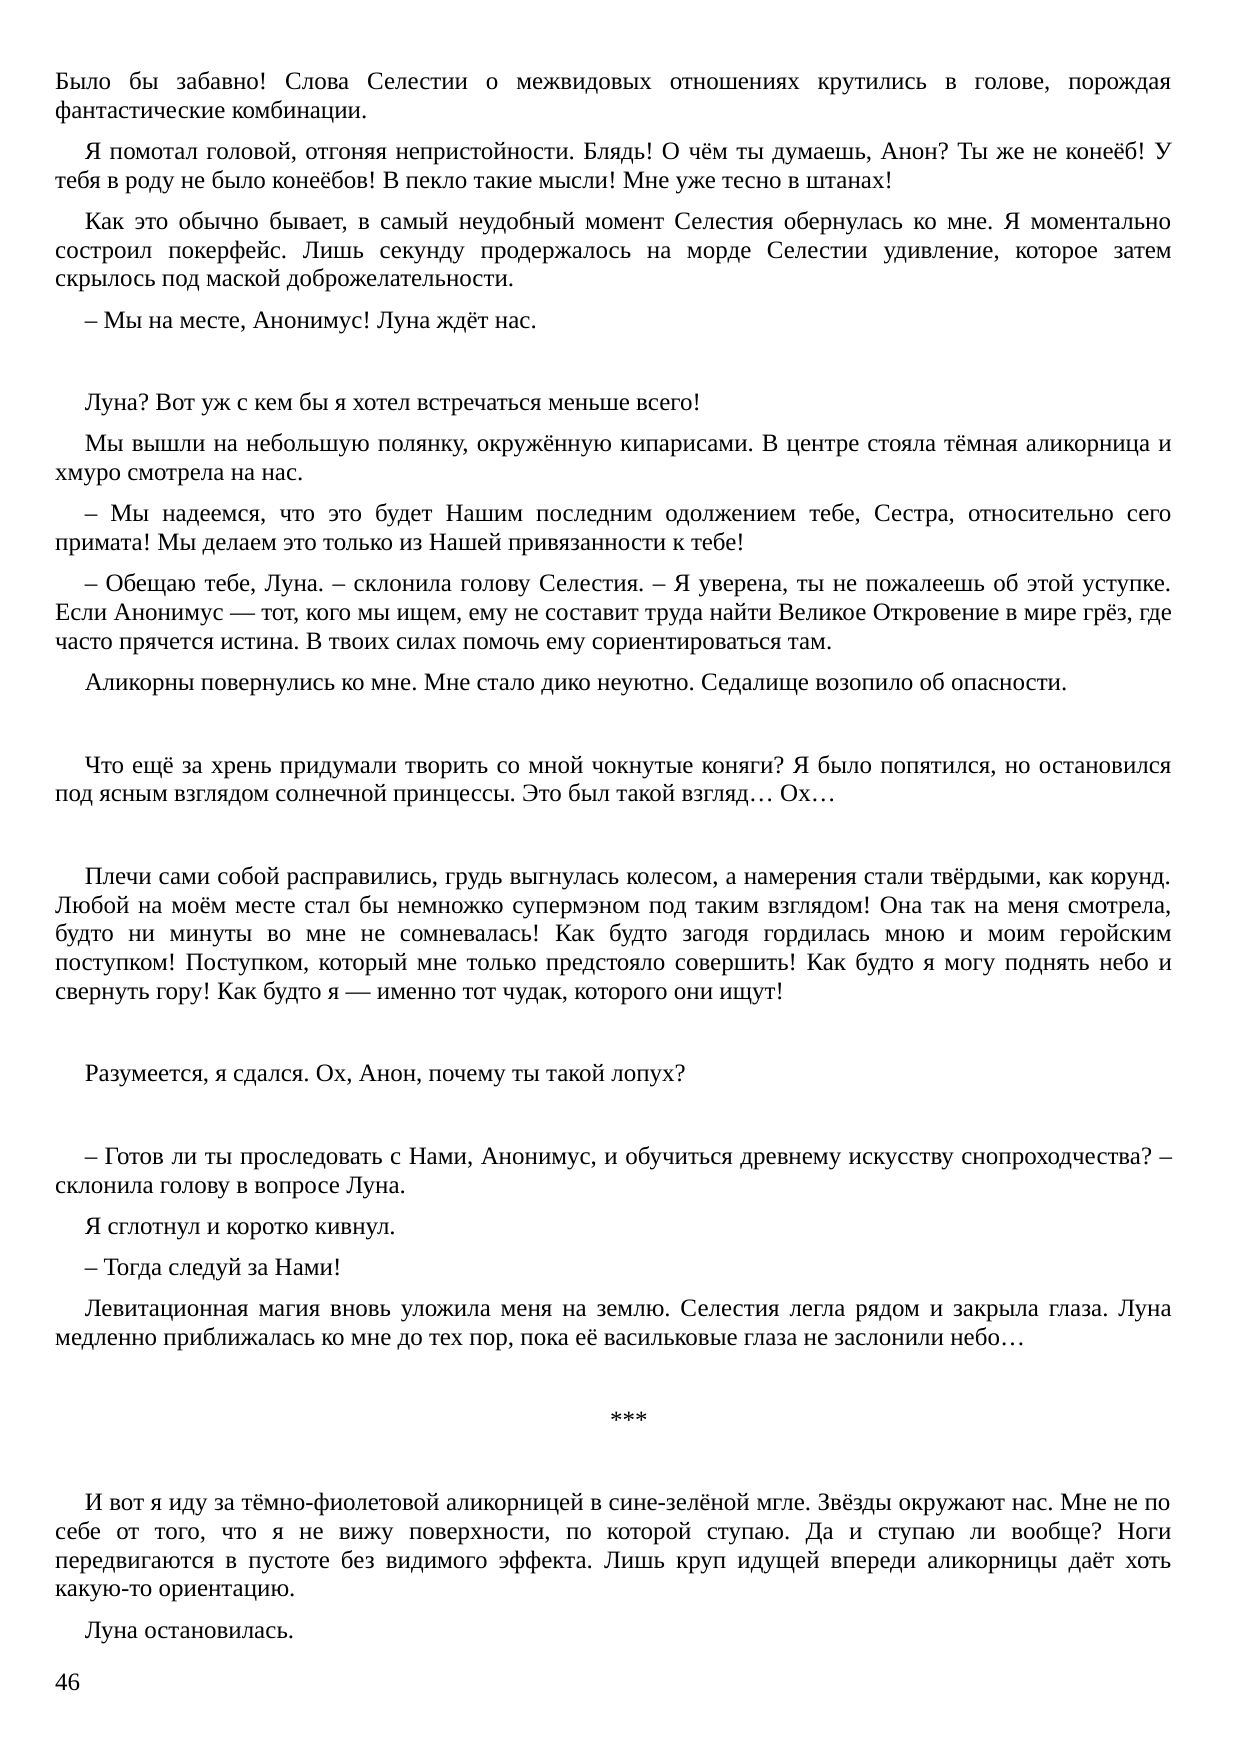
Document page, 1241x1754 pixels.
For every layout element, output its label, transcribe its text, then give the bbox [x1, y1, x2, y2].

text – Обещаю тебе, Луна. – склонила голову Селестия. – Я уверена, ты не пожалеешь об этой уступке. Если Анонимус — тот, кого мы ищем, ему не составит труда найти Великое Откровение в мире грёз, где часто прячется истина. В твоих силах помочь ему сориентироваться там. [55, 568, 1173, 655]
text – Мы на месте, Анонимус! Луна ждёт нас. [55, 305, 1173, 333]
text – Готов ли ты проследовать с Нами, Анонимус, и обучиться древнему искусству снопроходчества? – склонила голову в вопросе Луна. [55, 1141, 1173, 1198]
text Мы вышли на небольшую полянку, окружённую кипарисами. В центре стояла тёмная аликорница и хмуро смотрела на нас. [55, 428, 1173, 486]
text Как это обычно бывает, в самый неудобный момент Селестия обернулась ко мне. Я моментально состроил покерфейс. Лишь секунду продержалось на морде Селестии удивление, которое затем скрылось под маской доброжелательности. [55, 206, 1173, 292]
text Луна? Вот уж с кем бы я хотел встречаться меньше всего! [55, 387, 1173, 416]
text Я помотал головой, отгоняя непристойности. Блядь! О чём ты думаешь, Анон? Ты же не конеёб! У тебя в роду не было конеёбов! В пекло такие мысли! Мне уже тесно в штанах! [55, 136, 1173, 193]
text – Тогда следуй за Нами! [55, 1252, 1173, 1281]
text И вот я иду за тёмно-фиолетовой аликорницей в сине-зелёной мгле. Звёзды окружают нас. Мне не по себе от того, что я не вижу поверхности, по которой ступаю. Да и ступаю ли вообще? Ноги передвигаются в пустоте без видимого эффекта. Лишь круп идущей впереди аликорницы даёт хоть какую-то ориентацию. [55, 1487, 1173, 1602]
text Разумеется, я сдался. Ох, Анон, почему ты такой лопух? [55, 1058, 1173, 1087]
text *** [55, 1405, 1173, 1433]
text – Мы надеемся, что это будет Нашим последним одолжением тебе, Сестра, относительно сего примата! Мы делаем это только из Нашей привязанности к тебе! [55, 498, 1173, 556]
text Было бы забавно! Слова Селестии о межвидовых отношениях крутились в голове, порождая фантастические комбинации. [55, 66, 1173, 123]
text Луна остановилась. [55, 1615, 1173, 1643]
text Я сглотнул и коротко кивнул. [55, 1211, 1173, 1240]
text Плечи сами собой расправились, грудь выгнулась колесом, а намерения стали твёрдыми, как корунд. Любой на моём месте стал бы немножко супермэном под таким взглядом! Она так на меня смотрела, будто ни минуты во мне не сомневалась! Как будто загодя гордилась мною и моим геройским поступком! Поступком, который мне только предстояло совершить! Как будто я могу поднять небо и свернуть гору! Как будто я — именно тот чудак, которого они ищут! [55, 861, 1173, 1005]
text Левитационная магия вновь уложила меня на землю. Селестия легла рядом и закрыла глаза. Луна медленно приближалась ко мне до тех пор, пока её васильковые глаза не заслонили небо… [55, 1293, 1173, 1351]
text Что ещё за хрень придумали творить со мной чокнутые коняги? Я было попятился, но остановился под ясным взглядом солнечной принцессы. Это был такой взгляд… Ох… [55, 750, 1173, 807]
text Аликорны повернулись ко мне. Мне стало дико неуютно. Седалище возопило об опасности. [55, 667, 1173, 696]
